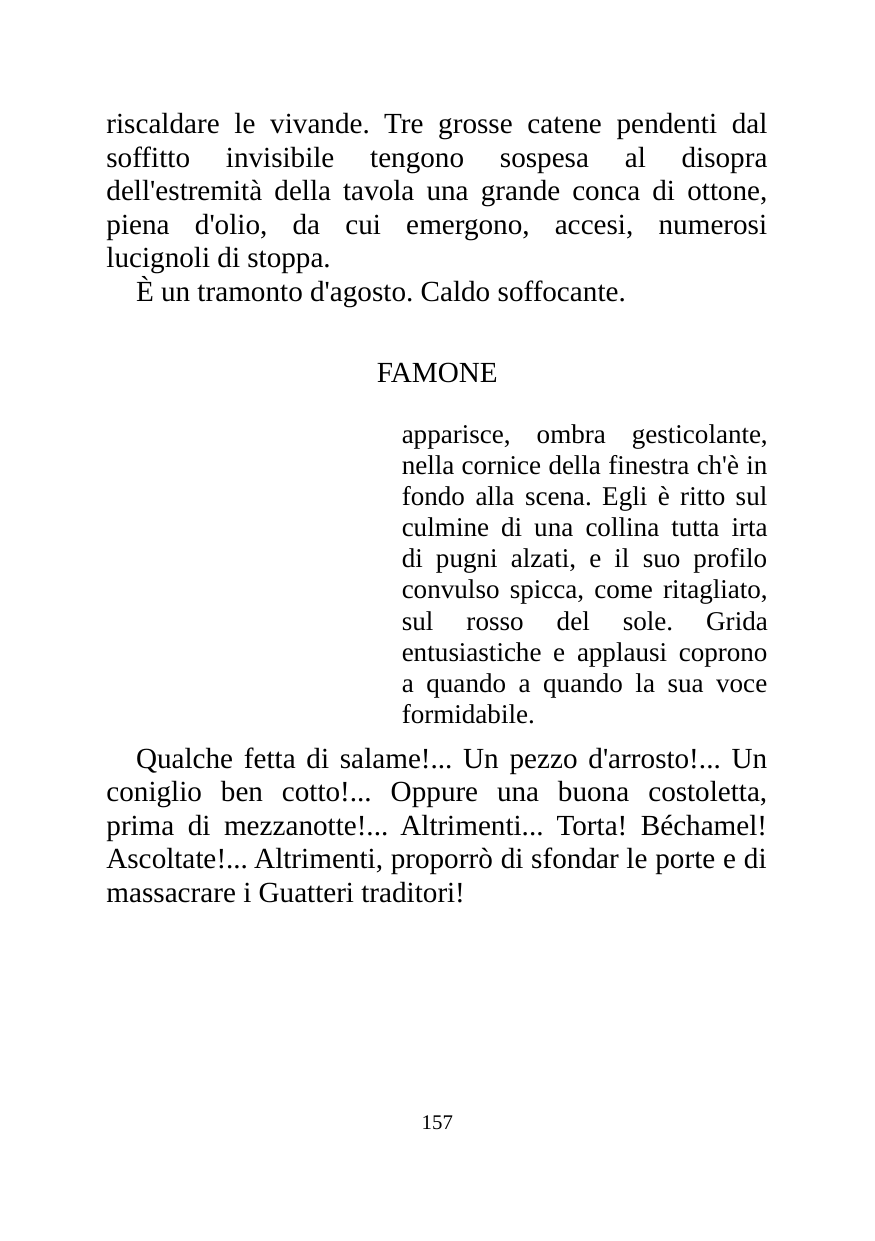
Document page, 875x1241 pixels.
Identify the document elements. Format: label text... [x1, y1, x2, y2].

text È un tramonto d'agosto. Caldo soffocante. [106, 274, 768, 307]
text apparisce, ombra gesticolante, nella cornice della finestra ch'è in fondo alla scena. Egli è ritto sul culmine di una collina tutta irta di pugni alzati, e il suo profilo convulso spicca, come ritagliato, sul rosso del sole. Grida entusiastiche e applausi coprono a quando a quando la sua voce formidabile. [402, 418, 768, 729]
text riscaldare le vivande. Tre grosse catene pendenti dal soffitto invisibile tengono sospesa al disopra dell'estremità della tavola una grande conca di ottone, piena d'olio, da cui emergono, accesi, numerosi lucignoli di stoppa. [106, 106, 768, 274]
text Qualche fetta di salame!... Un pezzo d'arrosto!... Un coniglio ben cotto!... Oppure una buona costoletta, prima di mezzanotte!... Altrimenti... Torta! Béchamel! Ascoltate!... Altrimenti, proporrò di sfondar le porte e di massacrare i Guatteri traditori! [106, 741, 768, 909]
text FAMONE [106, 355, 768, 388]
